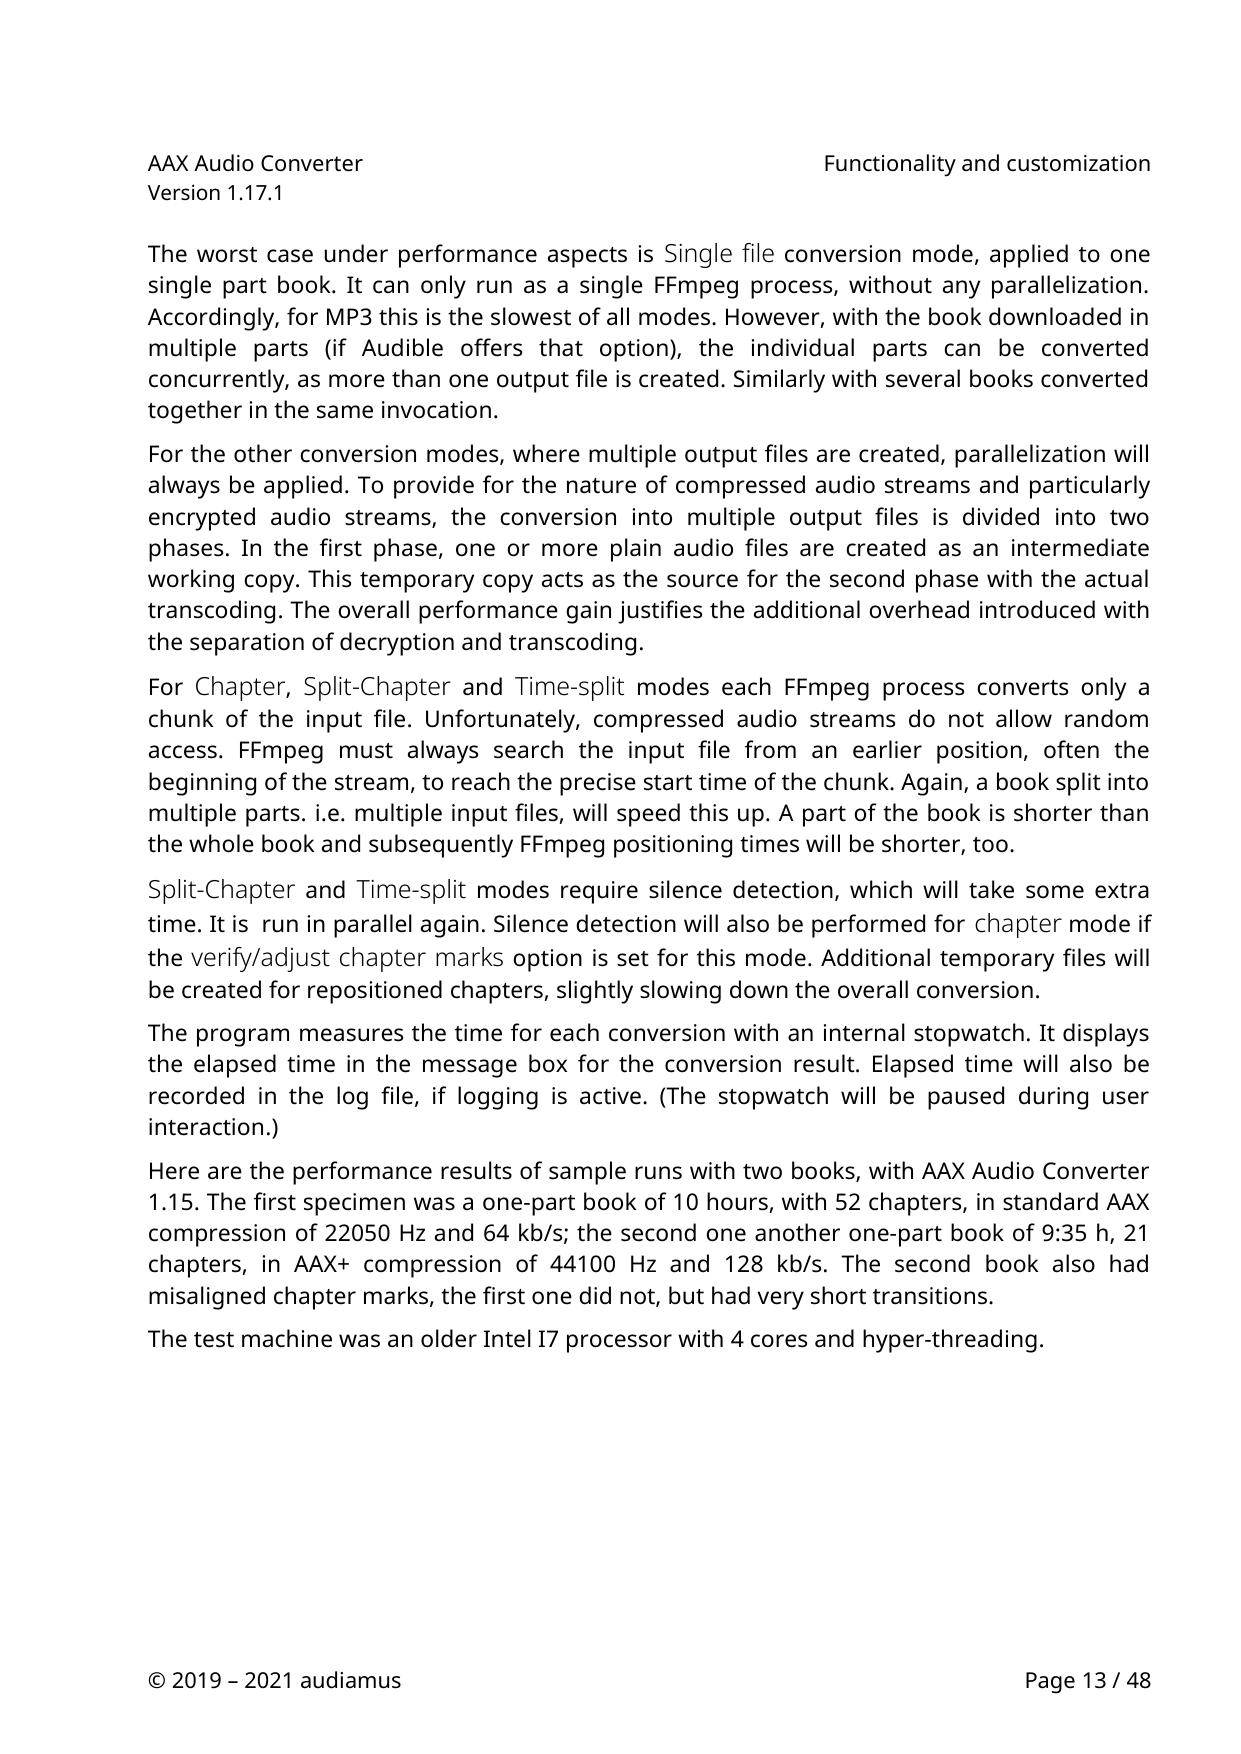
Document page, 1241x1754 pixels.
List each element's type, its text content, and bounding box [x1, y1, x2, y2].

text For Chapter, Split-Chapter and Time-split modes each FFmpeg process converts only a chunk of the input file. Unfortunately, compressed audio streams do not allow random access. FFmpeg must always search the input file from an earlier position, often the beginning of the stream, to reach the precise start time of the chunk. Again, a book split into multiple parts. i.e. multiple input files, will speed this up. A part of the book is shorter than the whole book and subsequently FFmpeg positioning times will be shorter, too. [148, 669, 1152, 859]
text The program measures the time for each conversion with an internal stopwatch. It displays the elapsed time in the message box for the conversion result. Elapsed time will also be recorded in the log file, if logging is active. (The stopwatch will be paused during user interaction.) [148, 1017, 1152, 1142]
text For the other conversion modes, where multiple output files are created, parallelization will always be applied. To provide for the nature of compressed audio streams and particularly encrypted audio streams, the conversion into multiple output files is divided into two phases. In the first phase, one or more plain audio files are created as an intermediate working copy. This temporary copy acts as the source for the second phase with the actual transcoding. The overall performance gain justifies the additional overhead introduced with the separation of decryption and transcoding. [148, 438, 1152, 657]
text The worst case under performance aspects is Single file conversion mode, applied to one single part book. It can only run as a single FFmpeg process, without any parallelization. Accordingly, for MP3 this is the slowest of all modes. However, with the book downloaded in multiple parts (if Audible offers that option), the individual parts can be converted concurrently, as more than one output file is created. Similarly with several books converted together in the same invocation. [148, 235, 1152, 426]
text Here are the performance results of sample runs with two books, with AAX Audio Converter 1.15. The first specimen was a one-part book of 10 hours, with 52 chapters, in standard AAX compression of 22050 Hz and 64 kb/s; the second one another one-part book of 9:35 h, 21 chapters, in AAX+ compression of 44100 Hz and 128 kb/s. The second book also had misaligned chapter marks, the first one did not, but had very short transitions. [148, 1154, 1152, 1311]
text The test machine was an older Intel I7 processor with 4 cores and hyper-threading. [148, 1323, 1152, 1354]
text Split-Chapter and Time-split modes require silence detection, which will take some extra time. It is run in parallel again. Silence detection will also be performed for chapter mode if the verify/adjust chapter marks option is set for this mode. Additional temporary files will be created for repositioned chapters, slightly slowing down the overall conversion. [148, 872, 1152, 1005]
